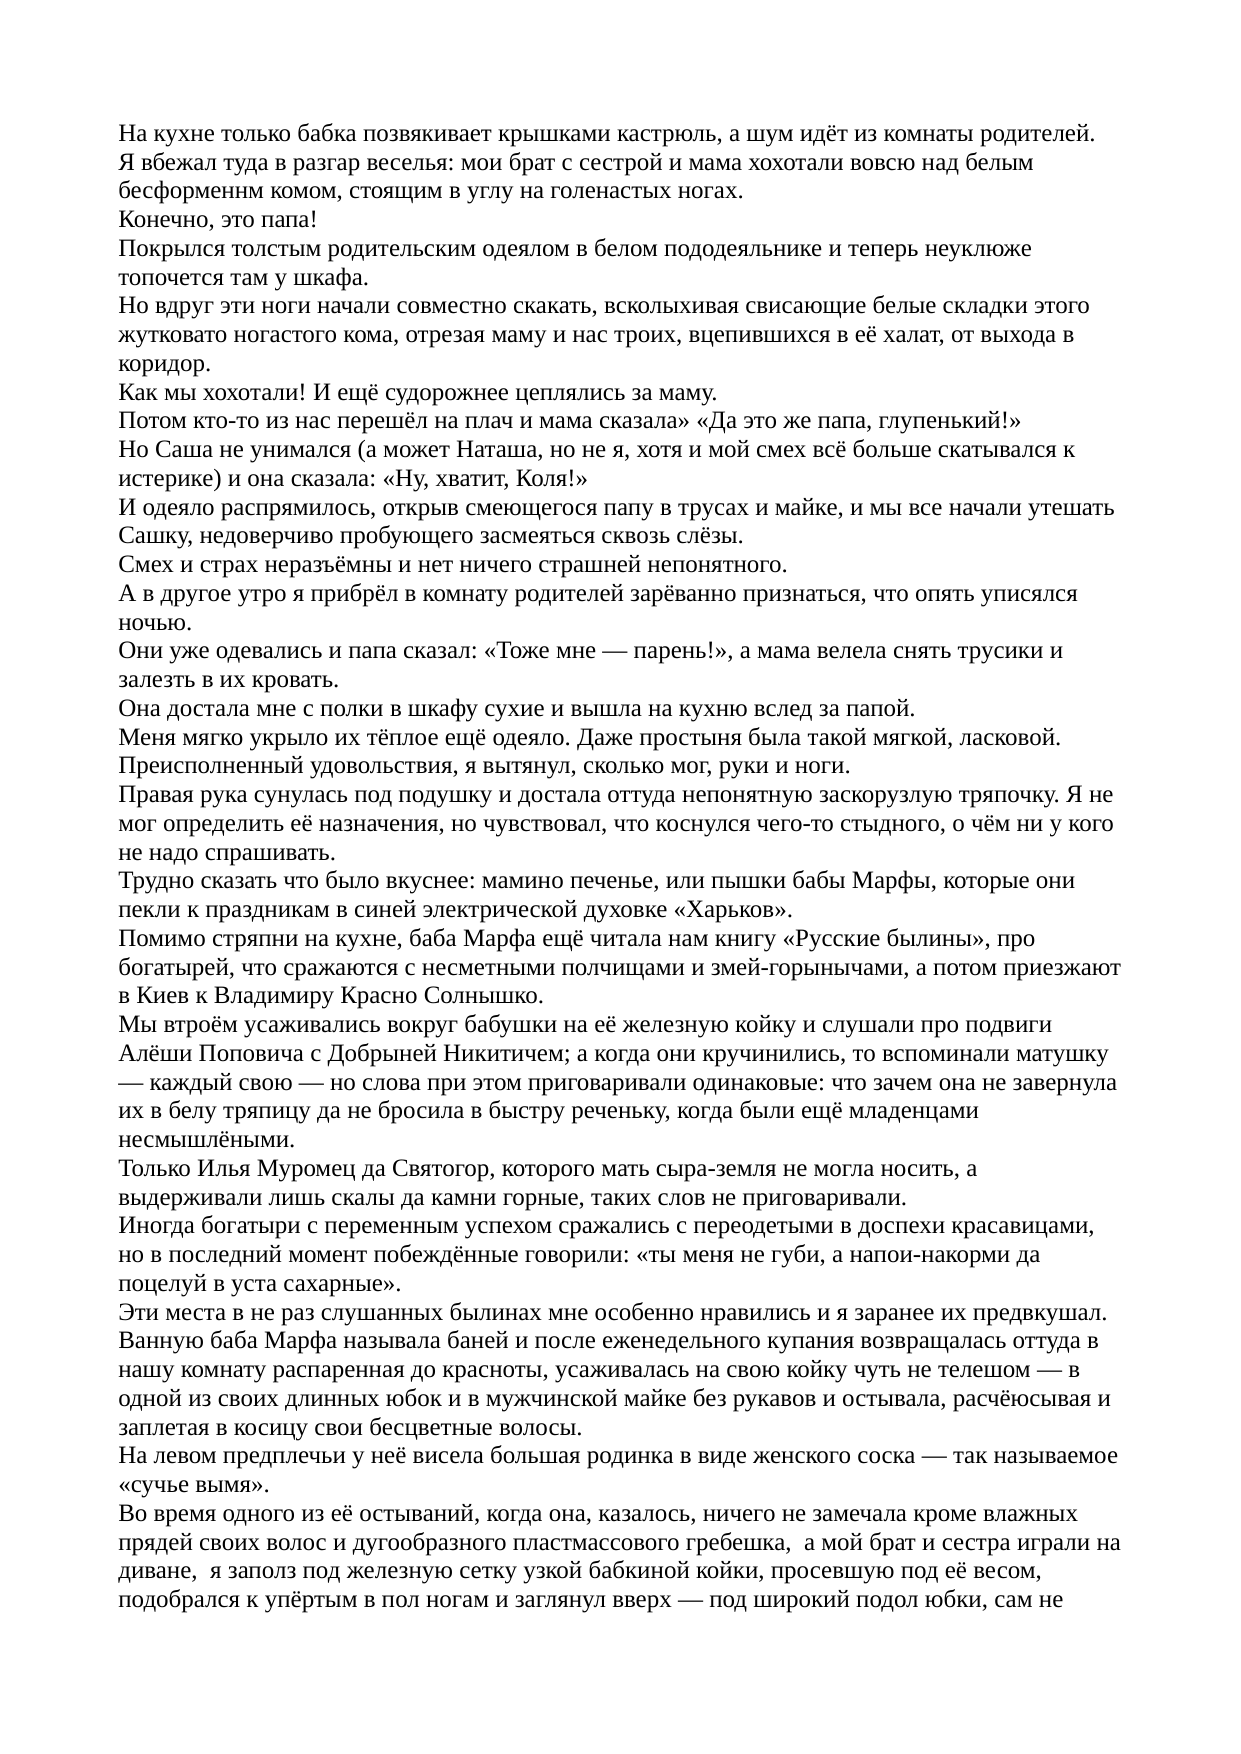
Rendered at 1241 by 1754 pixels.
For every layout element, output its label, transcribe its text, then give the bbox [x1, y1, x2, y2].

text Мы втроём усаживались вокруг бабушки на её железную койку и слушали про подвиги Алёши Поповича с Добрыней Никитичем; а когда они кручинились, то вспоминали матушку — каждый свою — но слова при этом приговаривали одинаковые: что зачем она не завернула их в белу тряпицу да не бросила в быстру реченьку, когда были ещё младенцами несмышлёными. [118, 1009, 1122, 1153]
text Покрылся толстым родительским одеялом в белом пододеяльнике и теперь неуклюже топочется там у шкафа. [118, 233, 1122, 291]
text Только Илья Муромец да Святогор, которого мать сыра-земля не могла носить, а выдерживали лишь скалы да камни горные, таких слов не приговаривали. [118, 1153, 1122, 1211]
text На левом предплечьи у неё висела большая родинка в виде женского соска — так называемое «сучье вымя». [118, 1441, 1122, 1498]
text Как мы хохотали! И ещё судорожнее цеплялись за маму. [118, 377, 1122, 406]
text Иногда богатыри с переменным успехом сражались с переодетыми в доспехи красавицами, но в последний момент побеждённые говорили: «ты меня не губи, а напои-накорми да поцелуй в уста сахарные». [118, 1211, 1122, 1297]
text Я вбежал туда в разгар веселья: мои брат с сестрой и мама хохотали вовсю над белым бесформеннм комом, стоящим в углу на голенастых ногах. [118, 147, 1122, 204]
text Трудно сказать что было вкуснее: мамино печенье, или пышки бабы Марфы, которые они пекли к праздникам в синей электрической духовке «Харьков». [118, 866, 1122, 923]
text На кухне только бабка позвякивает крышками кастрюль, а шум идёт из комнаты родителей. [118, 118, 1122, 147]
text Ванную баба Марфа называла баней и после еженедельного купания возвращалась оттуда в нашу комнату распаренная до красноты, усаживалась на свою койку чуть не телешом — в одной из своих длинных юбок и в мужчинской майке без рукавов и остывала, расчёюсывая и заплетая в косицу свои бесцветные волосы. [118, 1326, 1122, 1441]
text И одеяло распрямилось, открыв смеющегося папу в трусах и майке, и мы все начали утешать Сашку, недоверчиво пробующего засмеяться сквозь слёзы. [118, 492, 1122, 549]
text Но Саша не унимался (а может Наташа, но не я, хотя и мой смех всё больше скатывался к истерике) и она сказала: «Ну, хватит, Коля!» [118, 434, 1122, 492]
text Правая рука сунулась под подушку и достала оттуда непонятную заскорузлую тряпочку. Я не мог определить её назначения, но чувствовал, что коснулся чего-то стыдного, о чём ни у кого не надо спрашивать. [118, 779, 1122, 866]
text Она достала мне с полки в шкафу сухие и вышла на кухню вслед за папой. [118, 693, 1122, 722]
text Помимо стряпни на кухне, баба Марфа ещё читала нам книгу «Русские былины», про богатырей, что сражаются с несметными полчищами и змей-горынычами, а потом приезжают в Киев к Владимиру Красно Солнышко. [118, 923, 1122, 1009]
text Преисполненный удовольствия, я вытянул, сколько мог, руки и ноги. [118, 751, 1122, 779]
text Во время одного из её остываний, когда она, казалось, ничего не замечала кроме влажных прядей своих волос и дугообразного пластмассового гребешка, а мой брат и сестра играли на диване, я заполз под железную сетку узкой бабкиной койки, просевшую под её весом, подобрался к упёртым в пол ногам и заглянул вверх — под широкий подол юбки, сам не [118, 1498, 1122, 1613]
text Они уже одевались и папа сказал: «Тоже мне — парень!», а мама велела снять трусики и залезть в их кровать. [118, 636, 1122, 693]
text Эти места в не раз слушанных былинах мне особенно нравились и я заранее их предвкушал. [118, 1297, 1122, 1326]
text Меня мягко укрыло их тёплое ещё одеяло. Даже простыня была такой мягкой, ласковой. [118, 722, 1122, 751]
text Потом кто-то из нас перешёл на плач и мама сказала» «Да это же папа, глупенький!» [118, 406, 1122, 434]
text Конечно, это папа! [118, 204, 1122, 233]
text Смех и страх неразъёмны и нет ничего страшней непонятного. [118, 549, 1122, 578]
text Но вдруг эти ноги начали совместно скакать, всколыхивая свисающие белые складки этого жутковато ногастого кома, отрезая маму и нас троих, вцепившихся в её халат, от выхода в коридор. [118, 291, 1122, 377]
text А в другое утро я прибрёл в комнату родителей зарёванно признаться, что опять уписялся ночью. [118, 578, 1122, 636]
